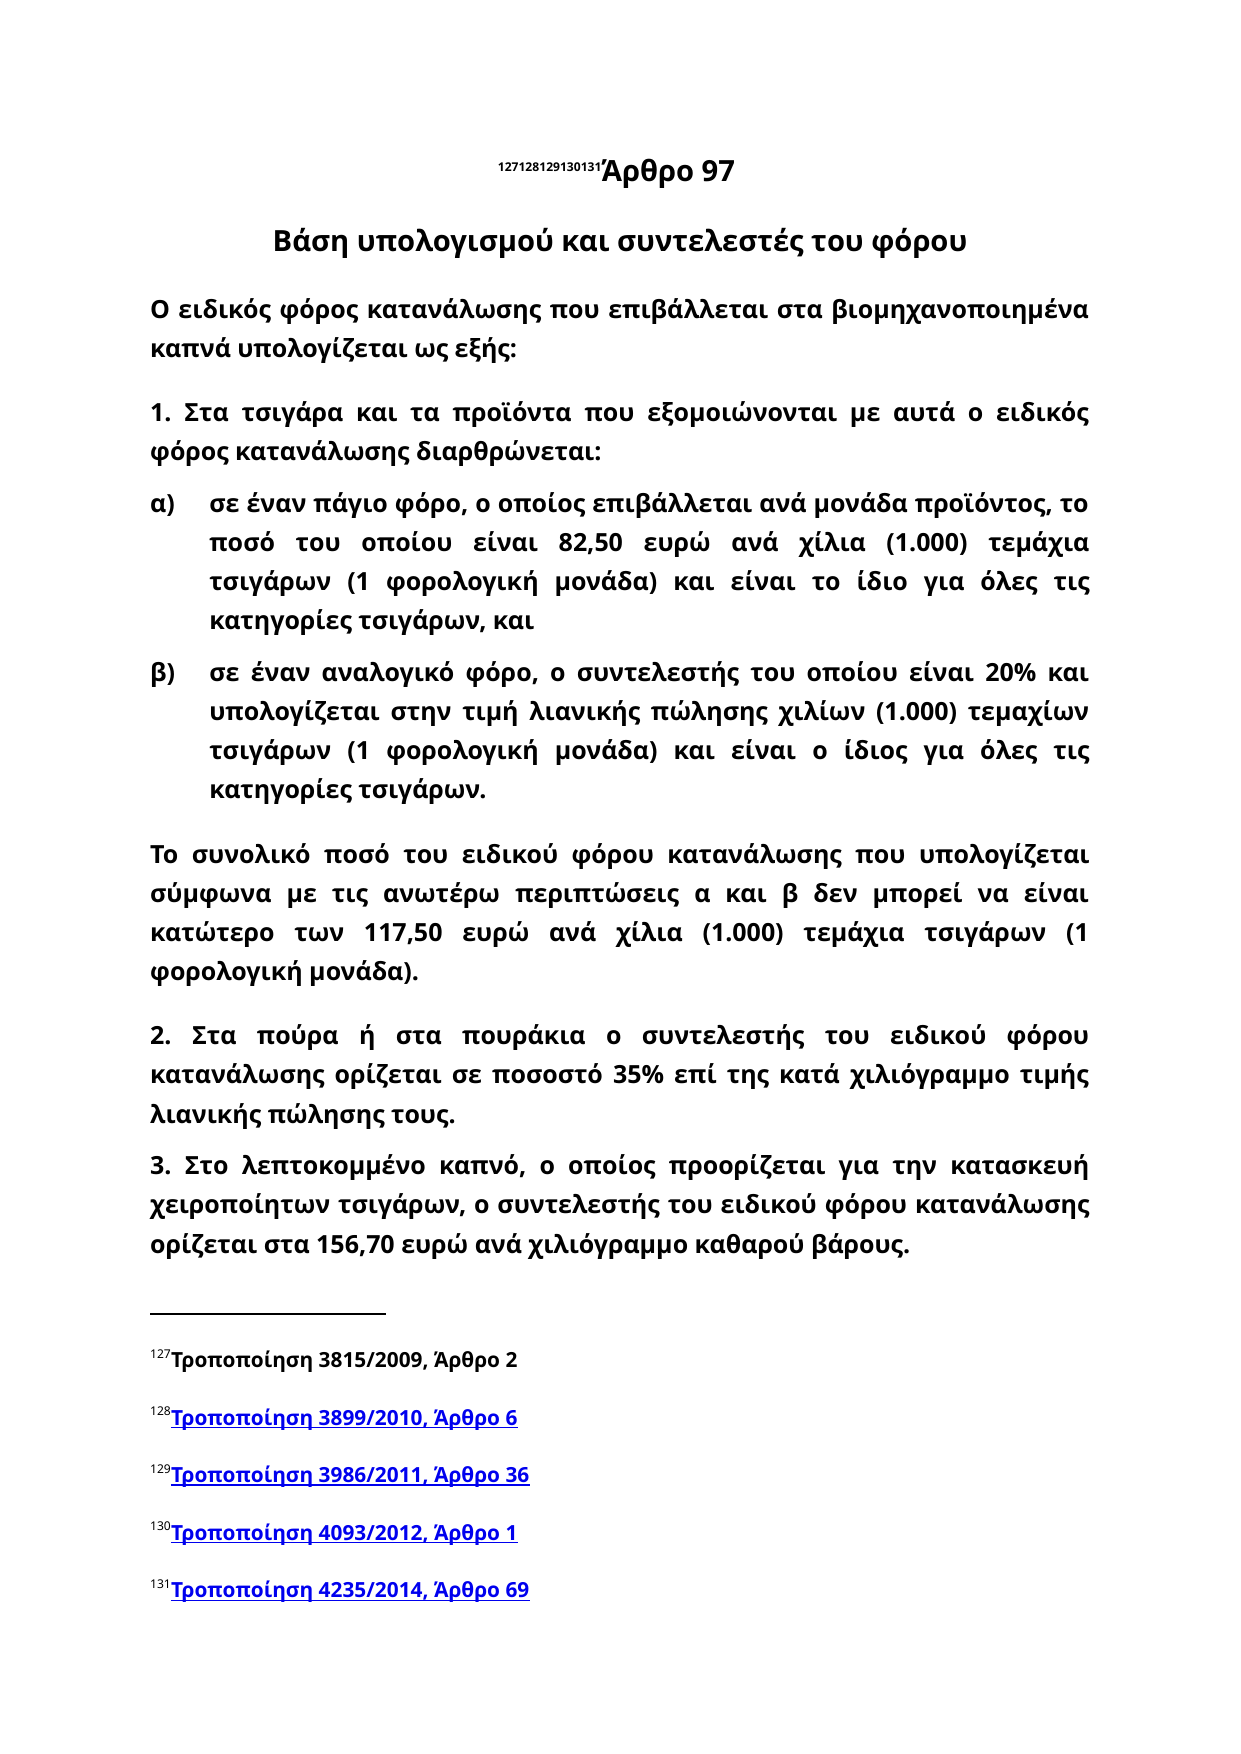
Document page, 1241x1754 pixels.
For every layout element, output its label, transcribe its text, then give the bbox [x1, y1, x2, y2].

list α) σε έναν πάγιο φόρο, ο οποίος επιβάλλεται ανά μονάδα προϊόντος, το ποσό του οποίου είναι 82,50 ευρώ ανά χίλια (1.000) τεμάχια τσιγάρων (1 φορολογική μονάδα) και είναι το ίδιο για όλες τις κατηγορίες τσιγάρων, και [150, 485, 1090, 637]
text Το συνολικό ποσό του ειδικού φόρου κατανάλωσης που υπολογίζεται σύμφωνα με τις ανωτέρω περιπτώσεις α και β δεν μπορεί να είναι κατώτερο των 117,50 ευρώ ανά χίλια (1.000) τεμάχια τσιγάρων (1 φορολογική μονάδα). [150, 836, 1090, 988]
list β) σε έναν αναλογικό φόρο, ο συντελεστής του οποίου είναι 20% και υπολογίζεται στην τιμή λιανικής πώλησης χιλίων (1.000) τεμαχίων τσιγάρων (1 φορολογική μονάδα) και είναι ο ίδιος για όλες τις κατηγορίες τσιγάρων. [150, 654, 1090, 806]
text 2. Στα πούρα ή στα πουράκια ο συντελεστής του ειδικού φόρου κατανάλωσης ορίζεται σε ποσοστό 35% επί της κατά χιλιόγραμμο τιμής λιανικής πώλησης τους. [150, 1018, 1090, 1130]
subtitle Άρθρο 97 [150, 150, 1090, 190]
text Τροποποίηση 4235/2014, Άρθρο 69 [150, 1576, 1090, 1604]
text 1. Στα τσιγάρα και τα προϊόντα που εξομοιώνονται με αυτά ο ειδικός φόρος κατανάλωσης διαρθρώνεται: [150, 394, 1090, 468]
text 3. Στο λεπτοκομμένο καπνό, ο οποίος προορίζεται για την κατασκευή χειροποίητων τσιγάρων, ο συντελεστής του ειδικού φόρου κατανάλωσης ορίζεται στα 156,70 ευρώ ανά χιλιόγραμμο καθαρού βάρους. [150, 1148, 1090, 1260]
text Τροποποίηση 4093/2012, Άρθρο 1 [150, 1518, 1090, 1546]
text Τροποποίηση 3899/2010, Άρθρο 6 [150, 1403, 1090, 1431]
text Τροποποίηση 3815/2009, Άρθρο 2 [150, 1345, 1090, 1373]
text Ο ειδικός φόρος κατανάλωσης που επιβάλλεται στα βιομηχανοποιημένα καπνά υπολογίζεται ως εξής: [150, 291, 1090, 364]
subtitle Βάση υπολογισμού και συντελεστές του φόρου [150, 221, 1090, 260]
text Τροποποίηση 3986/2011, Άρθρο 36 [150, 1460, 1090, 1489]
